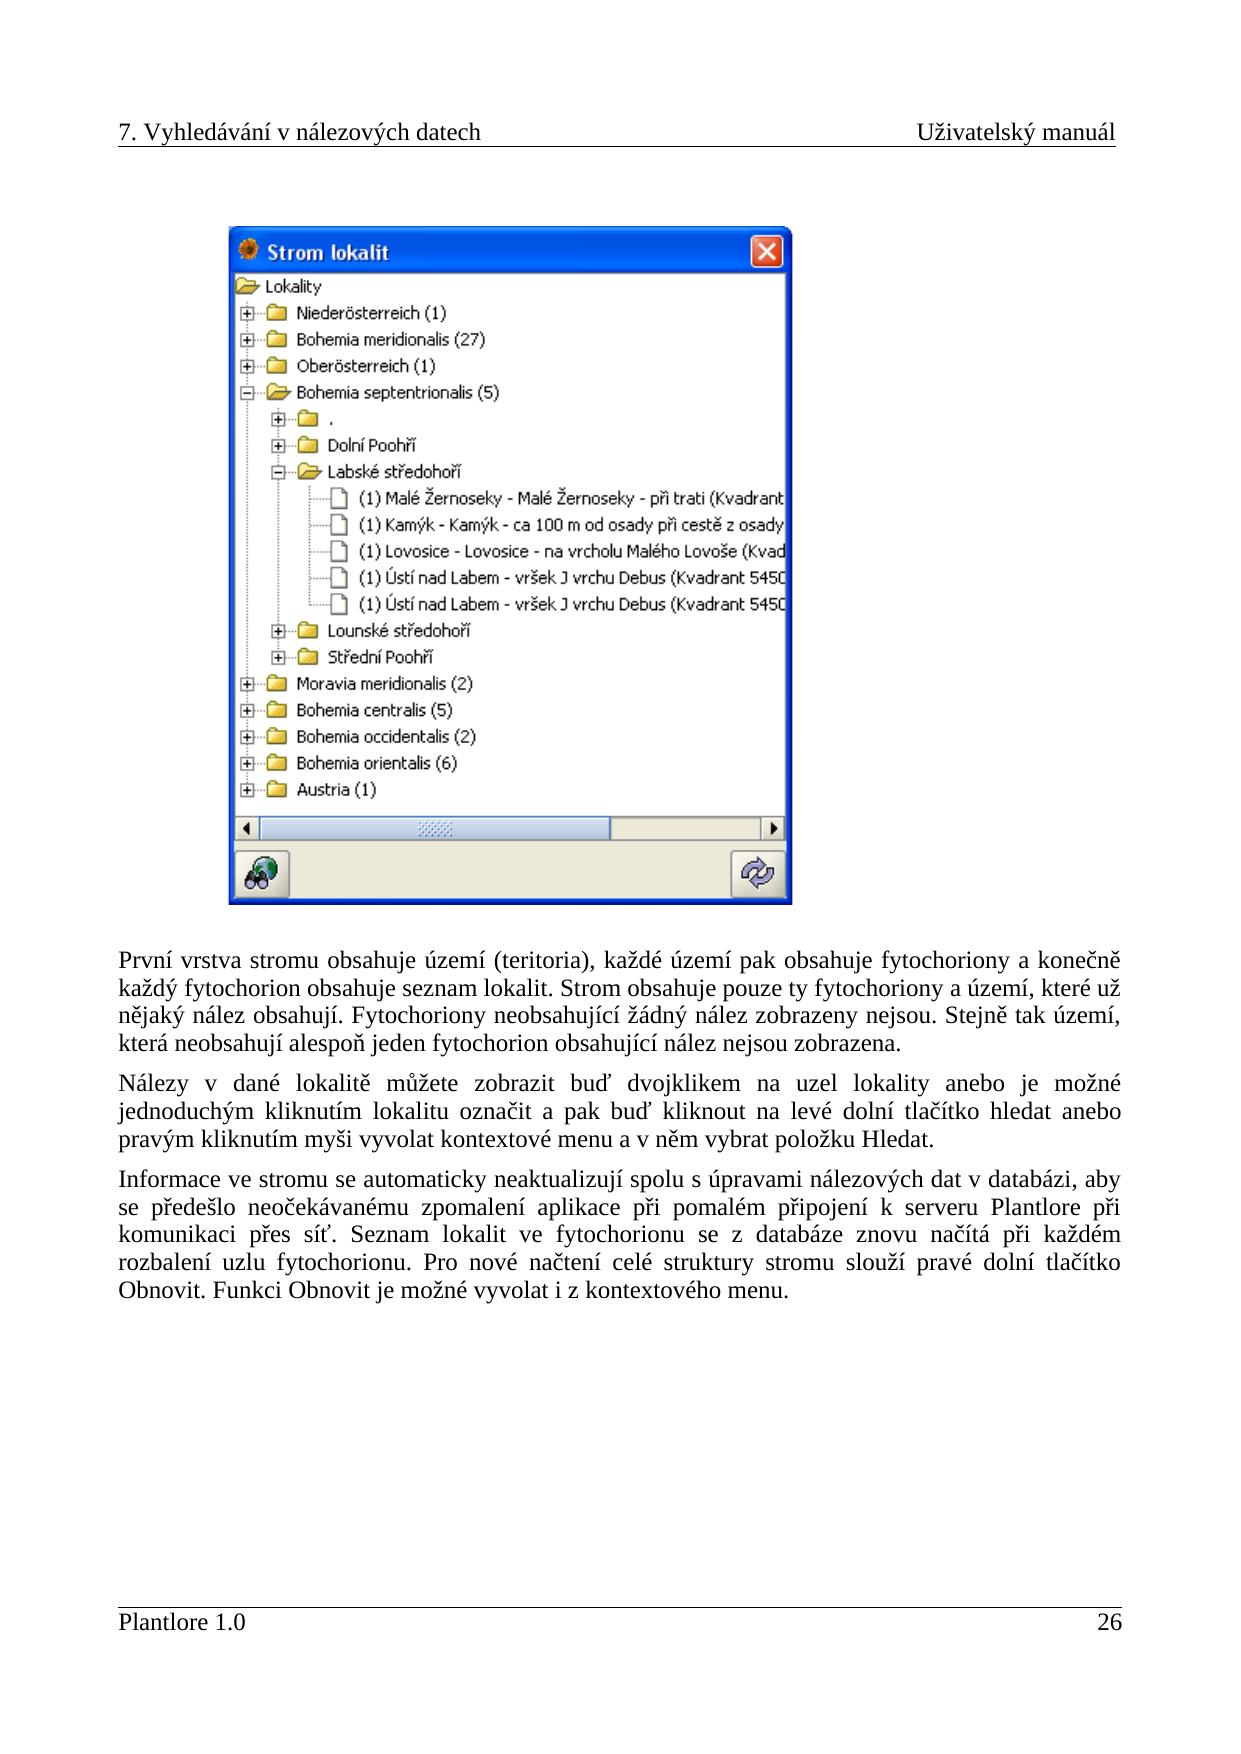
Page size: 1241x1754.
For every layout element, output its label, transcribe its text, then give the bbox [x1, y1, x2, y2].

text Nálezy v dané lokalitě můžete zobrazit buď dvojklikem na uzel lokality anebo je možné jednoduchým kliknutím lokalitu označit a pak buď kliknout na levé dolní tlačítko hledat anebo pravým kliknutím myši vyvolat kontextové menu a v něm vybrat položku Hledat. [118, 1069, 1122, 1153]
text Informace ve stromu se automaticky neaktualizují spolu s úpravami nálezových dat v databázi, aby se předešlo neočekávanému zpomalení aplikace při pomalém připojení k serveru Plantlore při komunikaci přes síť. Seznam lokalit ve fytochorionu se z databáze znovu načítá při každém rozbalení uzlu fytochorionu. Pro nové načtení celé struktury stromu slouží pravé dolní tlačítko Obnovit. Funkci Obnovit je možné vyvolat i z kontextového menu. [118, 1165, 1122, 1304]
text První vrstva stromu obsahuje území (teritoria), každé území pak obsahuje fytochoriony a konečně každý fytochorion obsahuje seznam lokalit. Strom obsahuje pouze ty fytochoriony a území, které už nějaký nález obsahují. Fytochoriony neobsahující žádný nález zobrazeny nejsou. Stejně tak území, která neobsahují alespoň jeden fytochorion obsahující nález nejsou zobrazena. [118, 946, 1122, 1057]
picture [228, 226, 793, 905]
